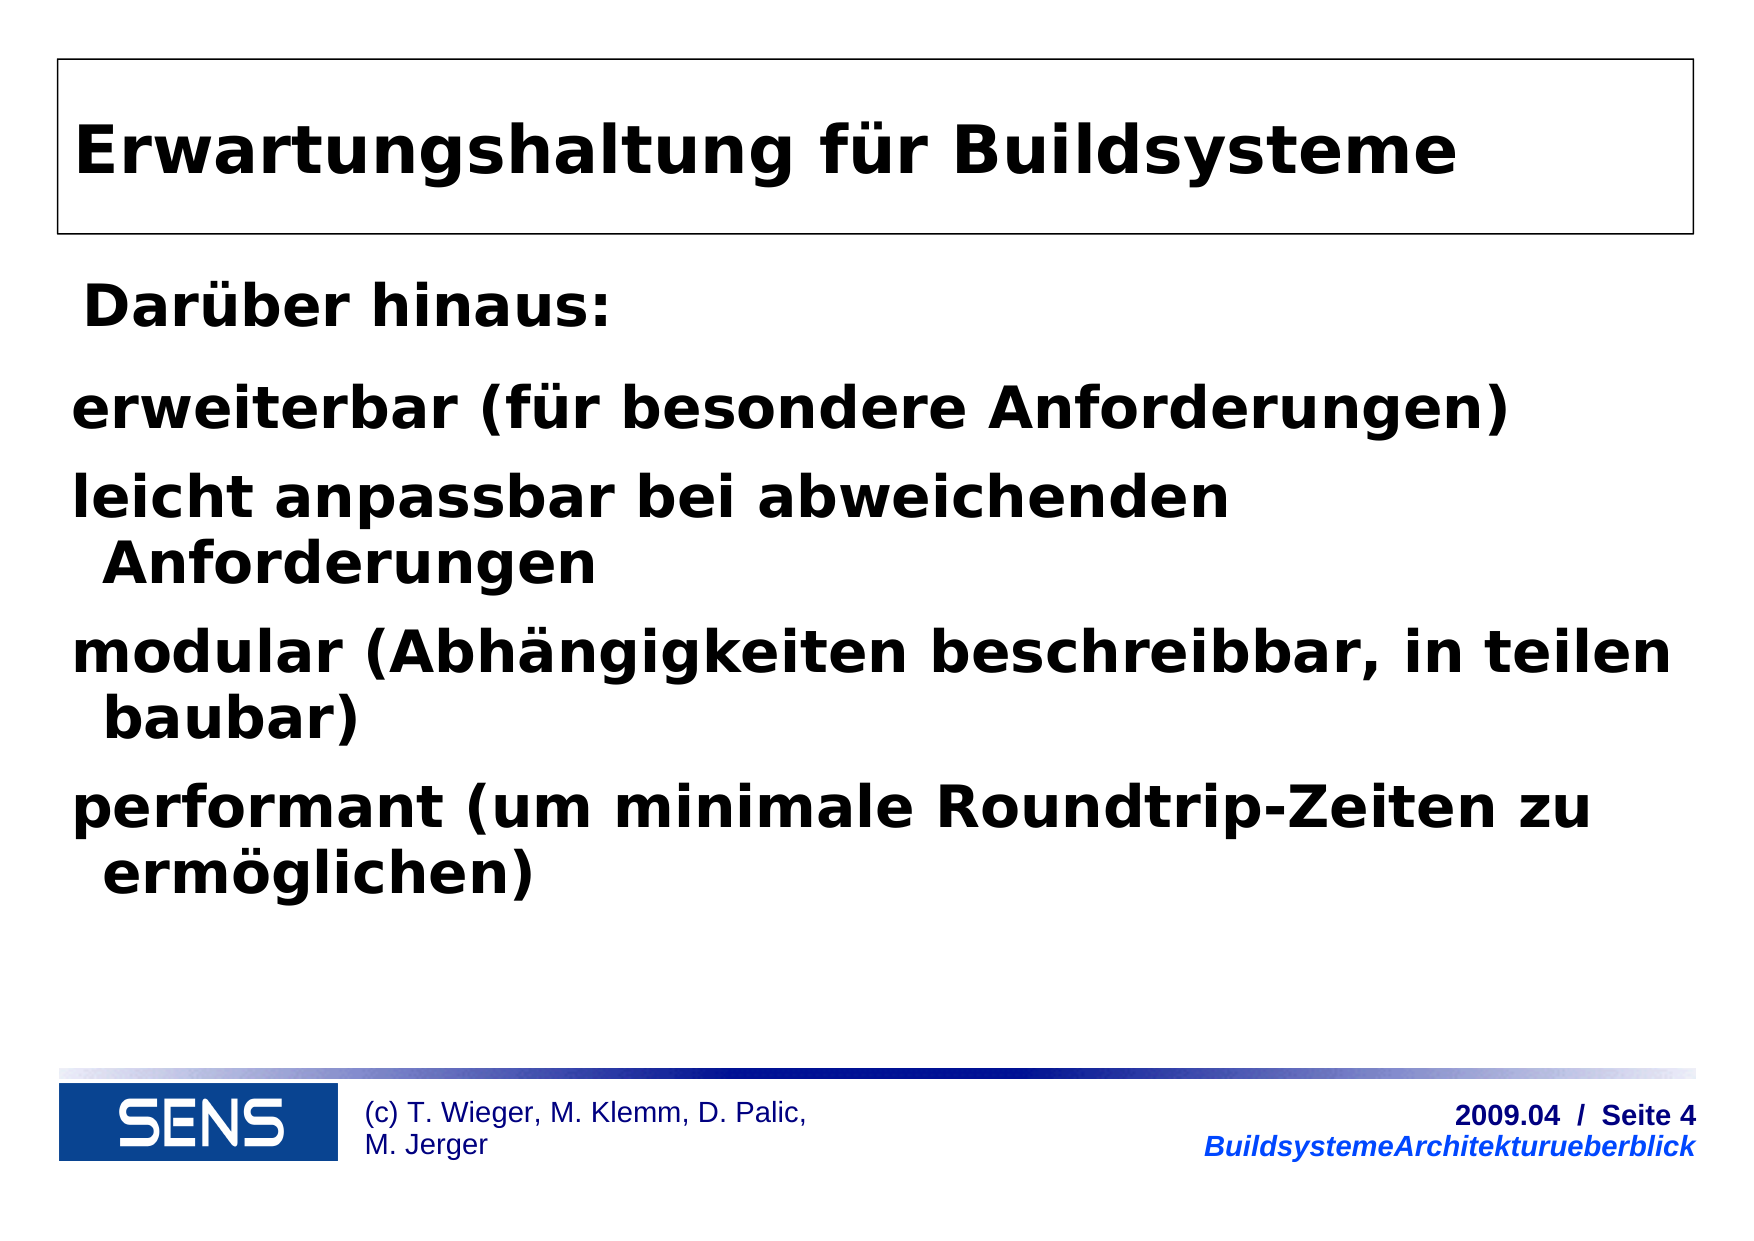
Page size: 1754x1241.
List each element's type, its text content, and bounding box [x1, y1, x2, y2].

title Erwartungshaltung für Buildsysteme [73, 61, 1693, 241]
list Darüber hinaus: erweiterbar (für besondere Anforderungen) leicht anpassbar bei abweichenden Anforderungen modular (Abhängigkeiten beschreibbar, in teilen baubar) performant (um minimale Roundtrip-Zeiten zu ermöglichen) [71, 272, 1693, 1038]
picture [59, 1083, 338, 1161]
picture [59, 1068, 1696, 1079]
